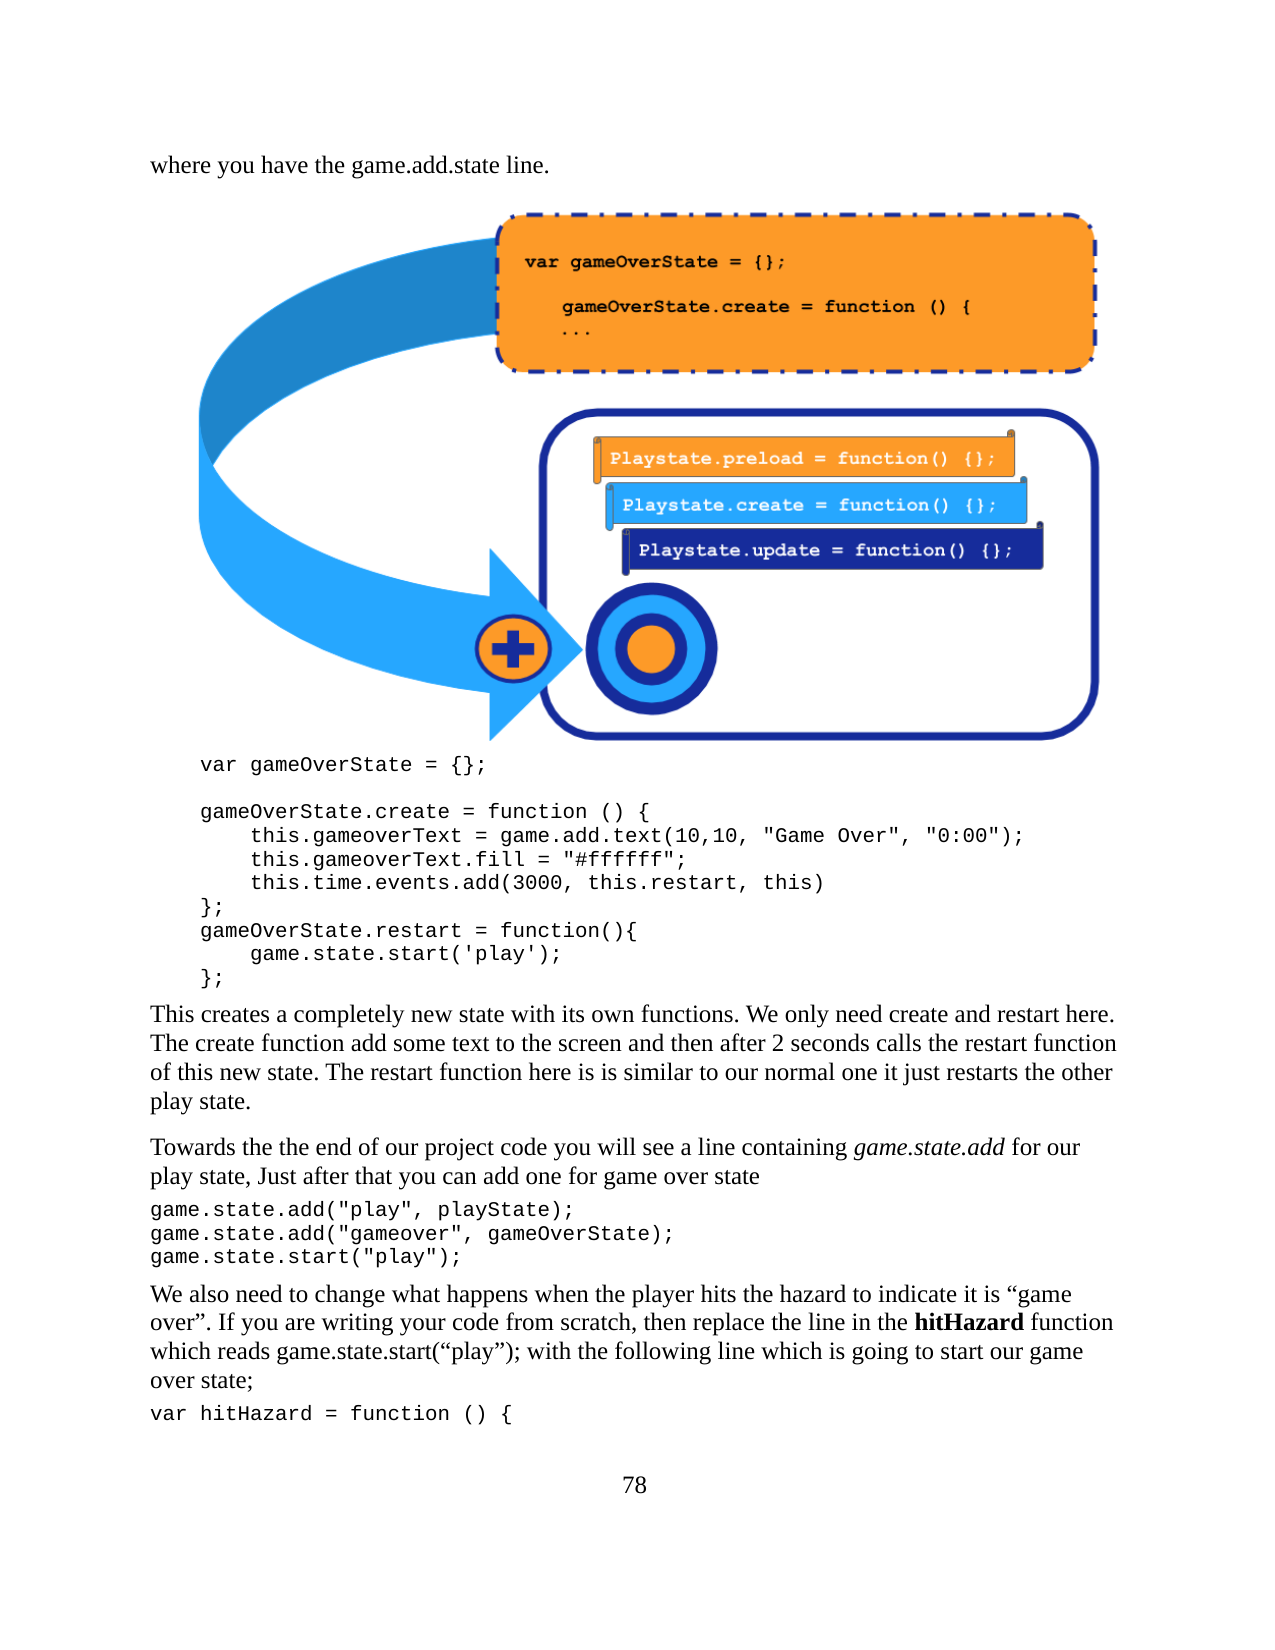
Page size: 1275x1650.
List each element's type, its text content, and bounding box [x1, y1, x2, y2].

picture [150, 196, 1125, 746]
text game.state.start('play'); [150, 943, 1125, 967]
text }; [150, 896, 1125, 919]
text game.state.add("play", playState); [150, 1199, 1125, 1222]
text where you have the game.add.state line. [150, 150, 1125, 179]
text game.state.start("play"); [150, 1246, 1125, 1270]
text var gameOverState = {}; [150, 754, 1125, 778]
text We also need to change what happens when the player hits the hazard to indicate it is “game over”. If you are writing your code from scratch, then replace the line in the hitHazard function which reads game.state.start(“play”); with the following line which is going to start our game over state; [150, 1279, 1125, 1394]
text this.gameoverText.fill = "#ffffff"; [150, 849, 1125, 872]
text this.time.events.add(3000, this.restart, this) [150, 872, 1125, 896]
text game.state.add("gameover", gameOverState); [150, 1222, 1125, 1246]
text gameOverState.create = function () { [150, 801, 1125, 825]
text this.gameoverText = game.add.text(10,10, "Game Over", "0:00"); [150, 825, 1125, 849]
text }; [150, 967, 1125, 991]
text var hitHazard = function () { [150, 1403, 1125, 1426]
text gameOverState.restart = function(){ [150, 919, 1125, 943]
text This creates a completely new state with its own functions. We only need create and restart here. The create function add some text to the screen and then after 2 seconds calls the restart function of this new state. The restart function here is is similar to our normal one it just restarts the other play state. [150, 999, 1125, 1114]
text Towards the the end of our project code you will see a line containing game.state.add for our play state, Just after that you can add one for game over state [150, 1132, 1125, 1190]
